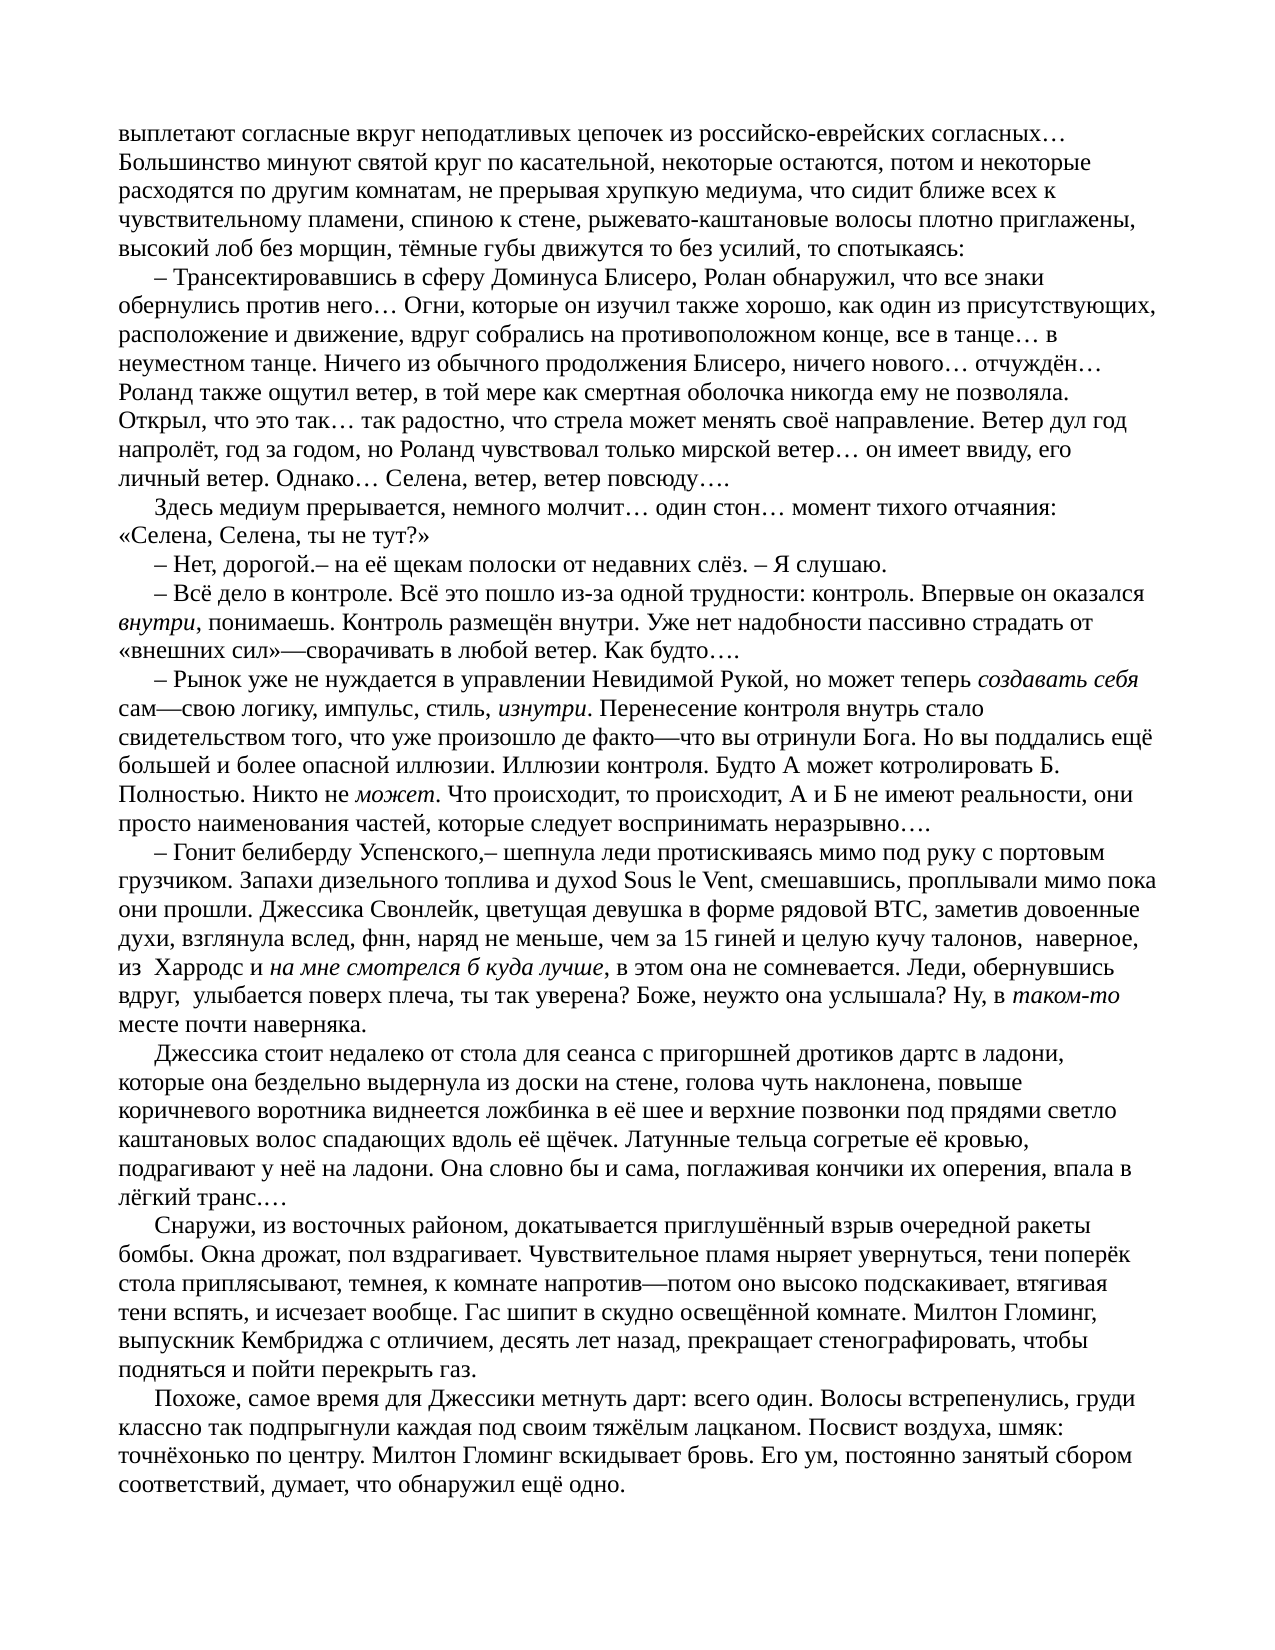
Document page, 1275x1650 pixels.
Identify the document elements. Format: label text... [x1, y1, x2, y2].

text – Всё дело в контроле. Всё это пошло из-за одной трудности: контроль. Впервые он оказался внутри, понимаешь. Контроль размещён внутри. Уже нет надобности пассивно страдать от «внешних сил»—сворачивать в любой ветер. Как будто…. [118, 578, 1157, 664]
text Похоже, самое время для Джессики метнуть дарт: всего один. Волосы встрепенулись, груди классно так подпрыгнули каждая под своим тяжёлым лацканом. Посвист воздуха, шмяк: точнёхонько по центру. Милтон Гломинг вскидывает бровь. Его ум, постоянно занятый сбором соответствий, думает, что обнаружил ещё одно. [118, 1383, 1157, 1498]
text выплетают согласные вкруг неподатливых цепочек из российско-еврейских согласных… Большинство минуют святой круг по касательной, некоторые остаются, потом и некоторые расходятся по другим комнатам, не прерывая хрупкую медиума, что сидит ближе всех к чувствительному пламени, спиною к стене, рыжевато-каштановые волосы плотно приглажены, высокий лоб без морщин, тёмные губы движутся то без усилий, то спотыкаясь: [118, 118, 1157, 262]
text – Рынок уже не нуждается в управлении Невидимой Рукой, но может теперь создавать себя сам—свою логику, импульс, стиль, изнутри. Перенесение контроля внутрь стало свидетельством того, что уже произошло де факто—что вы отринули Бога. Но вы поддались ещё большей и более опасной иллюзии. Иллюзии контроля. Будто А может котролировать Б. Полностью. Никто не может. Что происходит, то происходит, А и Б не имеют реальности, они просто наименования частей, которые следует воспринимать неразрывно…. [118, 664, 1157, 837]
text – Нет, дорогой.– на её щекам полоски от недавних слёз. – Я слушаю. [118, 549, 1157, 578]
text – Трансектировавшись в сферу Доминуса Блисеро, Ролан обнаружил, что все знаки обернулись против него… Огни, которые он изучил также хорошо, как один из присутствующих, расположение и движение, вдруг собрались на противоположном конце, все в танце… в неуместном танце. Ничего из обычного продолжения Блисеро, ничего нового… отчуждён… Роланд также ощутил ветер, в той мере как смертная оболочка никогда ему не позволяла. Открыл, что это так… так радостно, что стрела может менять своё направление. Ветер дул год напролёт, год за годом, но Роланд чувствовал только мирской ветер… он имеет ввиду, его личный ветер. Однако… Селена, ветер, ветер повсюду…. [118, 262, 1157, 492]
text Джессика стоит недалеко от стола для сеанса с пригоршней дротиков дартс в ладони, которые она бездельно выдернула из доски на стене, голова чуть наклонена, повыше коричневого воротника виднеется ложбинка в её шее и верхние позвонки под прядями светло каштановых волос спадающих вдоль её щёчек. Латунные тельца согретые её кровью, подрагивают у неё на ладони. Она словно бы и сама, поглаживая кончики их оперения, впала в лёгкий транс.… [118, 1038, 1157, 1211]
text Здесь медиум прерывается, немного молчит… один стон… момент тихого отчаяния: «Селена, Селена, ты не тут?» [118, 492, 1157, 549]
text – Гонит белиберду Успенского,– шепнула леди протискиваясь мимо под руку с портовым грузчиком. Запахи дизельного топлива и духоd Sous le Vent, смешавшись, проплывали мимо пока они прошли. Джессика Свонлейк, цветущая девушка в форме рядовой ВТС, заметив довоенные духи, взглянула вслед, фнн, наряд не меньше, чем за 15 гиней и целую кучу талонов, наверное, из Харродс и на мне смотрелся б куда лучше, в этом она не сомневается. Леди, обернувшись вдруг, улыбается поверх плеча, ты так уверена? Боже, неужто она услышала? Ну, в таком-то месте почти наверняка. [118, 837, 1157, 1038]
text Снаружи, из восточных районом, докатывается приглушённый взрыв очередной ракеты бомбы. Окна дрожат, пол вздрагивает. Чувствительное пламя ныряет увернуться, тени поперёк стола приплясывают, темнея, к комнате напротив—потом оно высоко подскакивает, втягивая тени вспять, и исчезает вообще. Гас шипит в скудно освещённой комнате. Милтон Гломинг, выпускник Кембриджа с отличием, десять лет назад, прекращает стенографировать, чтобы подняться и пойти перекрыть газ. [118, 1211, 1157, 1383]
